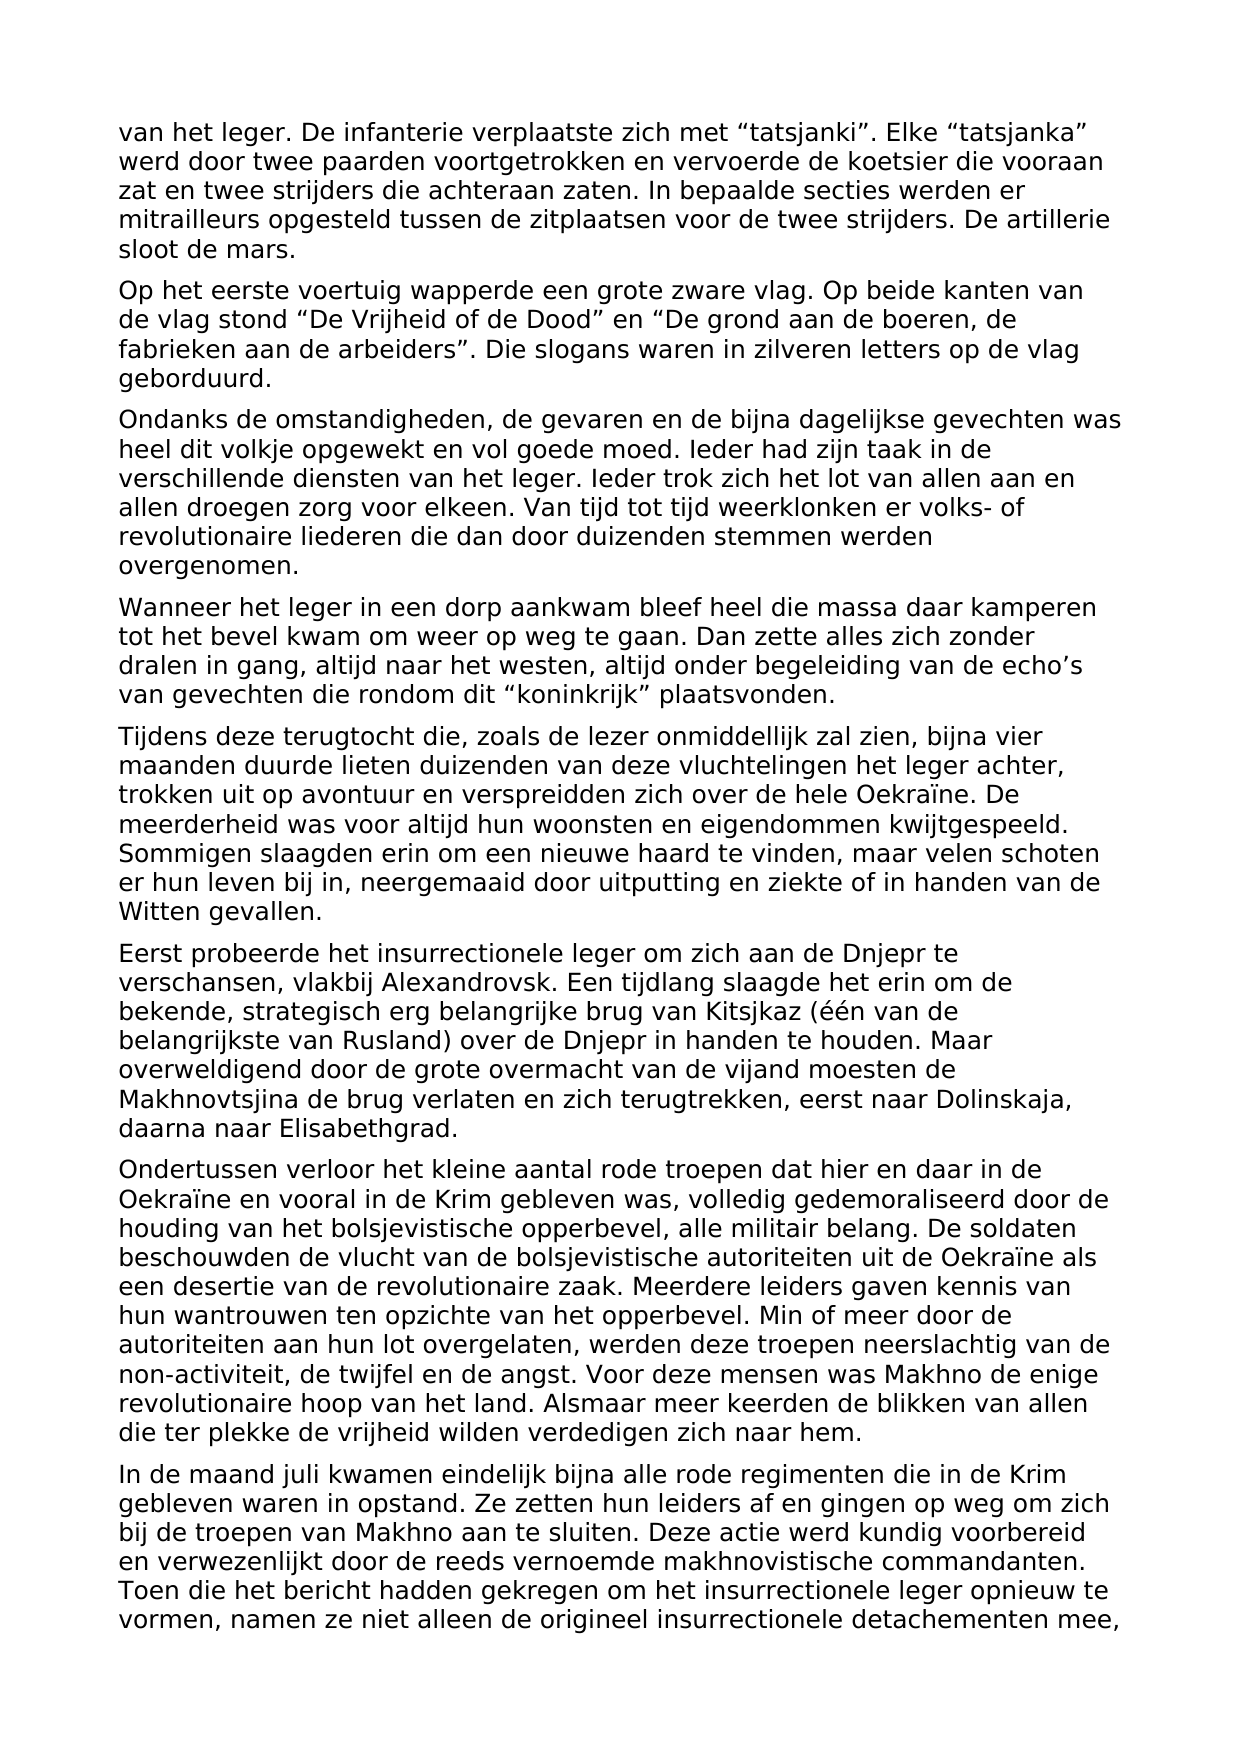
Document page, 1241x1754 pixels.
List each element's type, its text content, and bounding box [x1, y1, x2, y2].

text Ondanks de omstandigheden, de gevaren en de bijna dagelijkse gevechten was heel dit volkje opgewekt en vol goede moed. Ieder had zijn taak in de verschillende diensten van het leger. Ieder trok zich het lot van allen aan en allen droegen zorg voor elkeen. Van tijd tot tijd weerklonken er volks- of revolutionaire liederen die dan door duizenden stemmen werden overgenomen. [118, 406, 1122, 581]
text Ondertussen verloor het kleine aantal rode troepen dat hier en daar in de Oekraïne en vooral in de Krim gebleven was, volledig gedemoraliseerd door de houding van het bolsjevistische opperbevel, alle militair belang. De soldaten beschouwden de vlucht van de bolsjevistische autoriteiten uit de Oekraïne als een desertie van de revolutionaire zaak. Meerdere leiders gaven kennis van hun wantrouwen ten opzichte van het opperbevel. Min of meer door de autoriteiten aan hun lot overgelaten, werden deze troepen neerslachtig van de non-activiteit, de twijfel en de angst. Voor deze mensen was Makhno de enige revolutionaire hoop van het land. Alsmaar meer keerden de blikken van allen die ter plekke de vrijheid wilden verdedigen zich naar hem. [118, 1156, 1122, 1447]
text Wanneer het leger in een dorp aankwam bleef heel die massa daar kamperen tot het bevel kwam om weer op weg te gaan. Dan zette alles zich zonder dralen in gang, altijd naar het westen, altijd onder begeleiding van de echo’s van gevechten die rondom dit “koninkrijk” plaatsvonden. [118, 593, 1122, 710]
text In de maand juli kwamen eindelijk bijna alle rode regimenten die in de Krim gebleven waren in opstand. Ze zetten hun leiders af en gingen op weg om zich bij de troepen van Makhno aan te sluiten. Deze actie werd kundig voorbereid en verwezenlijkt door de reeds vernoemde makhnovistische commandanten. Toen die het bericht hadden gekregen om het insurrectionele leger opnieuw te vormen, namen ze niet alleen de origineel insurrectionele detachementen mee, [118, 1460, 1122, 1635]
text Tijdens deze terugtocht die, zoals de lezer onmiddellijk zal zien, bijna vier maanden duurde lieten duizenden van deze vluchtelingen het leger achter, trokken uit op avontuur en verspreidden zich over de hele Oekraïne. De meerderheid was voor altijd hun woonsten en eigendommen kwijtgespeeld. Sommigen slaagden erin om een nieuwe haard te vinden, maar velen schoten er hun leven bij in, neergemaaid door uitputting en ziekte of in handen van de Witten gevallen. [118, 722, 1122, 926]
text Eerst probeerde het insurrectionele leger om zich aan de Dnjepr te verschansen, vlakbij Alexandrovsk. Een tijdlang slaagde het erin om de bekende, strategisch erg belangrijke brug van Kitsjkaz (één van de belangrijkste van Rusland) over de Dnjepr in handen te houden. Maar overweldigend door de grote overmacht van de vijand moesten de Makhnovtsjina de brug verlaten en zich terugtrekken, eerst naar Dolinskaja, daarna naar Elisabethgrad. [118, 939, 1122, 1143]
text van het leger. De infanterie verplaatste zich met “tatsjanki”. Elke “tatsjanka” werd door twee paarden voortgetrokken en vervoerde de koetsier die vooraan zat en twee strijders die achteraan zaten. In bepaalde secties werden er mitrailleurs opgesteld tussen de zitplaatsen voor de twee strijders. De artillerie sloot de mars. [118, 118, 1122, 264]
text Op het eerste voertuig wapperde een grote zware vlag. Op beide kanten van de vlag stond “De Vrijheid of de Dood” en “De grond aan de boeren, de fabrieken aan de arbeiders”. Die slogans waren in zilveren letters op de vlag geborduurd. [118, 276, 1122, 393]
